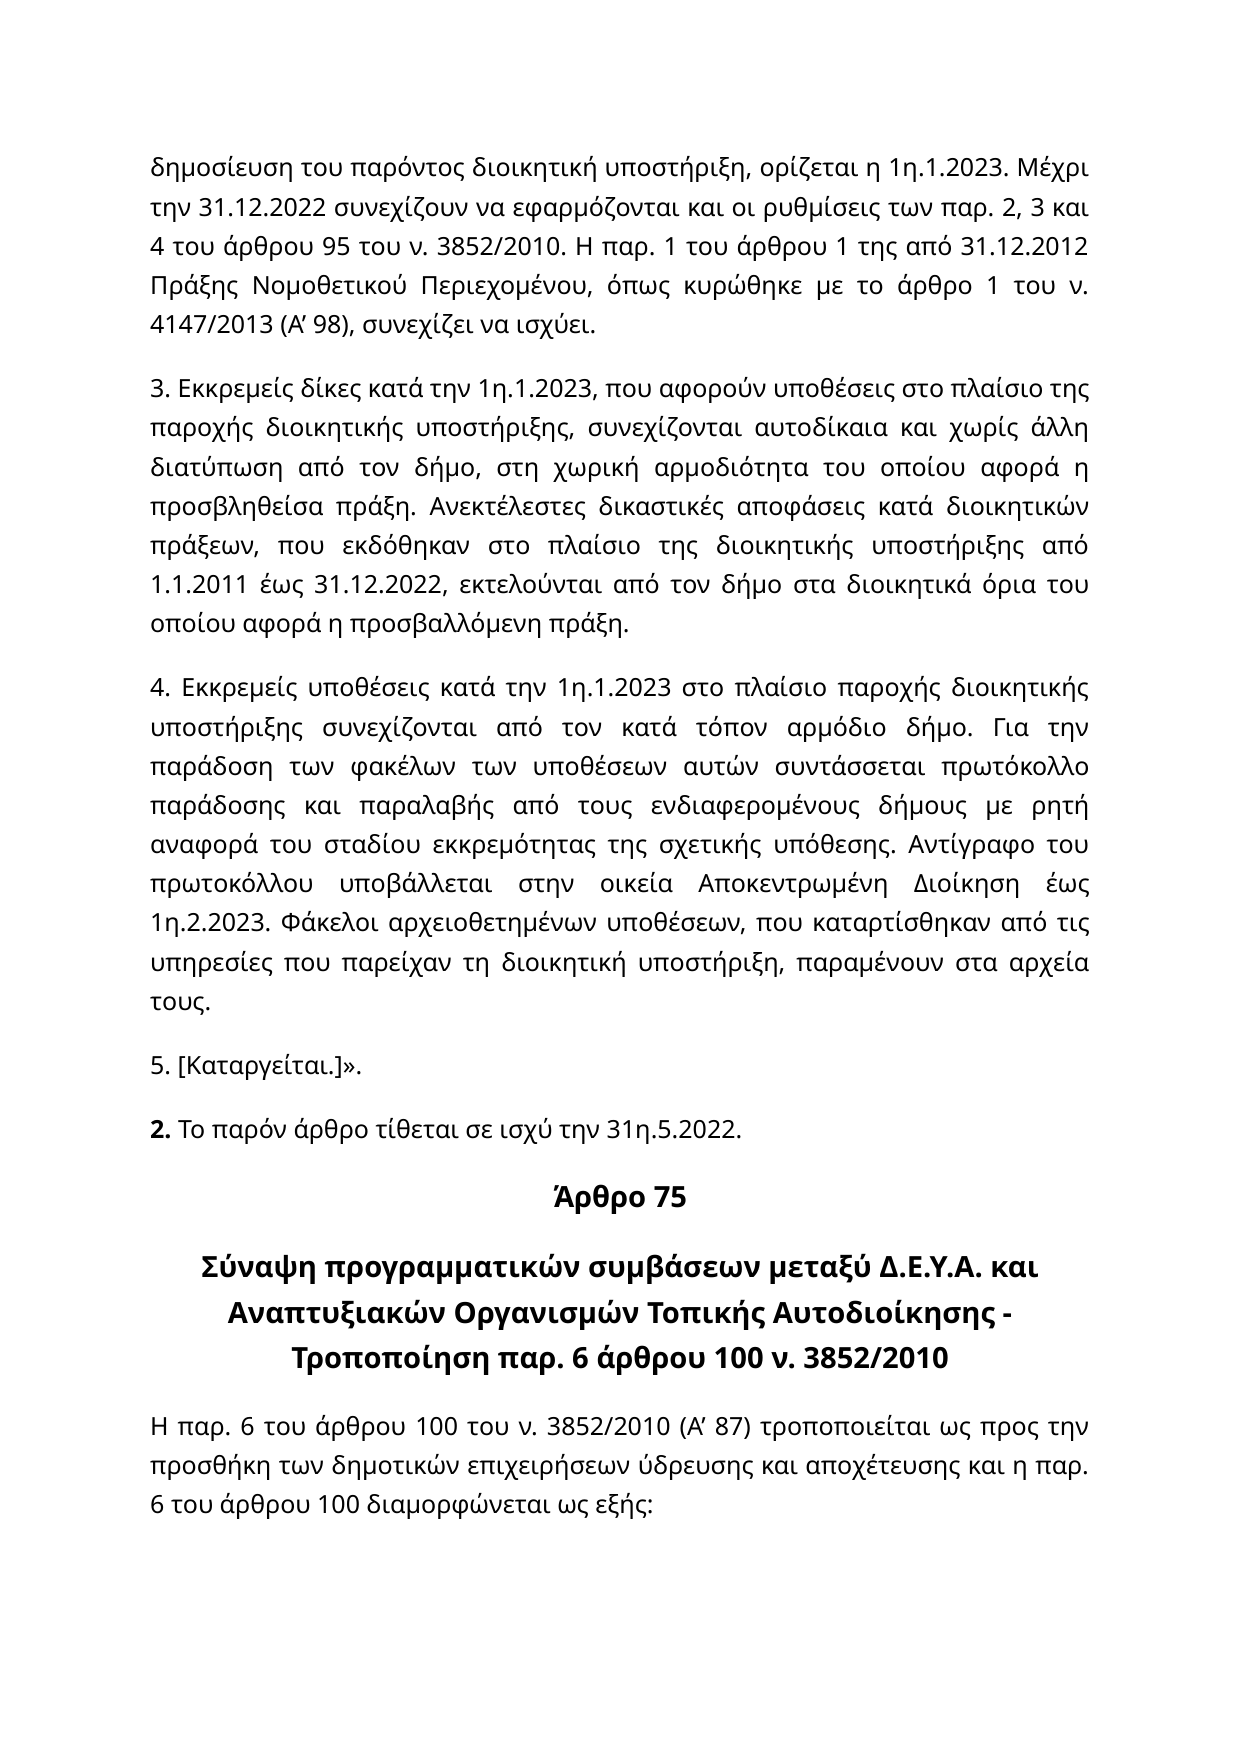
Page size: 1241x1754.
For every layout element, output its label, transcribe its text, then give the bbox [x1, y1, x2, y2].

text 4. Εκκρεμείς υποθέσεις κατά την 1η.1.2023 στο πλαίσιο παροχής διοικητικής υποστήριξης συνεχίζονται από τον κατά τόπον αρμόδιο δήμο. Για την παράδοση των φακέλων των υποθέσεων αυτών συντάσσεται πρωτόκολλο παράδοσης και παραλαβής από τους ενδιαφερομένους δήμους με ρητή αναφορά του σταδίου εκκρεμότητας της σχετικής υπόθεσης. Αντίγραφο του πρωτοκόλλου υποβάλλεται στην οικεία Αποκεντρωμένη Διοίκηση έως 1η.2.2023. Φάκελοι αρχειοθετημένων υποθέσεων, που καταρτίσθηκαν από τις υπηρεσίες που παρείχαν τη διοικητική υποστήριξη, παραμένουν στα αρχεία τους. [150, 670, 1090, 1017]
text 3. Εκκρεμείς δίκες κατά την 1η.1.2023, που αφορούν υποθέσεις στο πλαίσιο της παροχής διοικητικής υποστήριξης, συνεχίζονται αυτοδίκαια και χωρίς άλλη διατύπωση από τον δήμο, στη χωρική αρμοδιότητα του οποίου αφορά η προσβληθείσα πράξη. Ανεκτέλεστες δικαστικές αποφάσεις κατά διοικητικών πράξεων, που εκδόθηκαν στο πλαίσιο της διοικητικής υποστήριξης από 1.1.2011 έως 31.12.2022, εκτελούνται από τον δήμο στα διοικητικά όρια του οποίου αφορά η προσβαλλόμενη πράξη. [150, 371, 1090, 640]
text 5. [Καταργείται.]». [150, 1047, 1090, 1082]
text Η παρ. 6 του άρθρου 100 του ν. 3852/2010 (Α’ 87) τροποποιείται ως προς την προσθήκη των δημοτικών επιχειρήσεων ύδρευσης και αποχέτευσης και η παρ. 6 του άρθρου 100 διαμορφώνεται ως εξής: [150, 1408, 1090, 1521]
subtitle Σύναψη προγραμματικών συμβάσεων μεταξύ Δ.Ε.Υ.Α. και Αναπτυξιακών Οργανισμών Τοπικής Αυτοδιοίκησης - Τροποποίηση παρ. 6 άρθρου 100 ν. 3852/2010 [150, 1246, 1090, 1377]
text 2. Το παρόν άρθρο τίθεται σε ισχύ την 31η.5.2022. [150, 1112, 1090, 1146]
text δημοσίευση του παρόντος διοικητική υποστήριξη, ορίζεται η 1η.1.2023. Μέχρι την 31.12.2022 συνεχίζουν να εφαρμόζονται και οι ρυθμίσεις των παρ. 2, 3 και 4 του άρθρου 95 του ν. 3852/2010. Η παρ. 1 του άρθρου 1 της από 31.12.2012 Πράξης Νομοθετικού Περιεχομένου, όπως κυρώθηκε με το άρθρο 1 του ν. 4147/2013 (Α’ 98), συνεχίζει να ισχύει. [150, 150, 1090, 341]
subtitle Άρθρο 75 [150, 1176, 1090, 1216]
